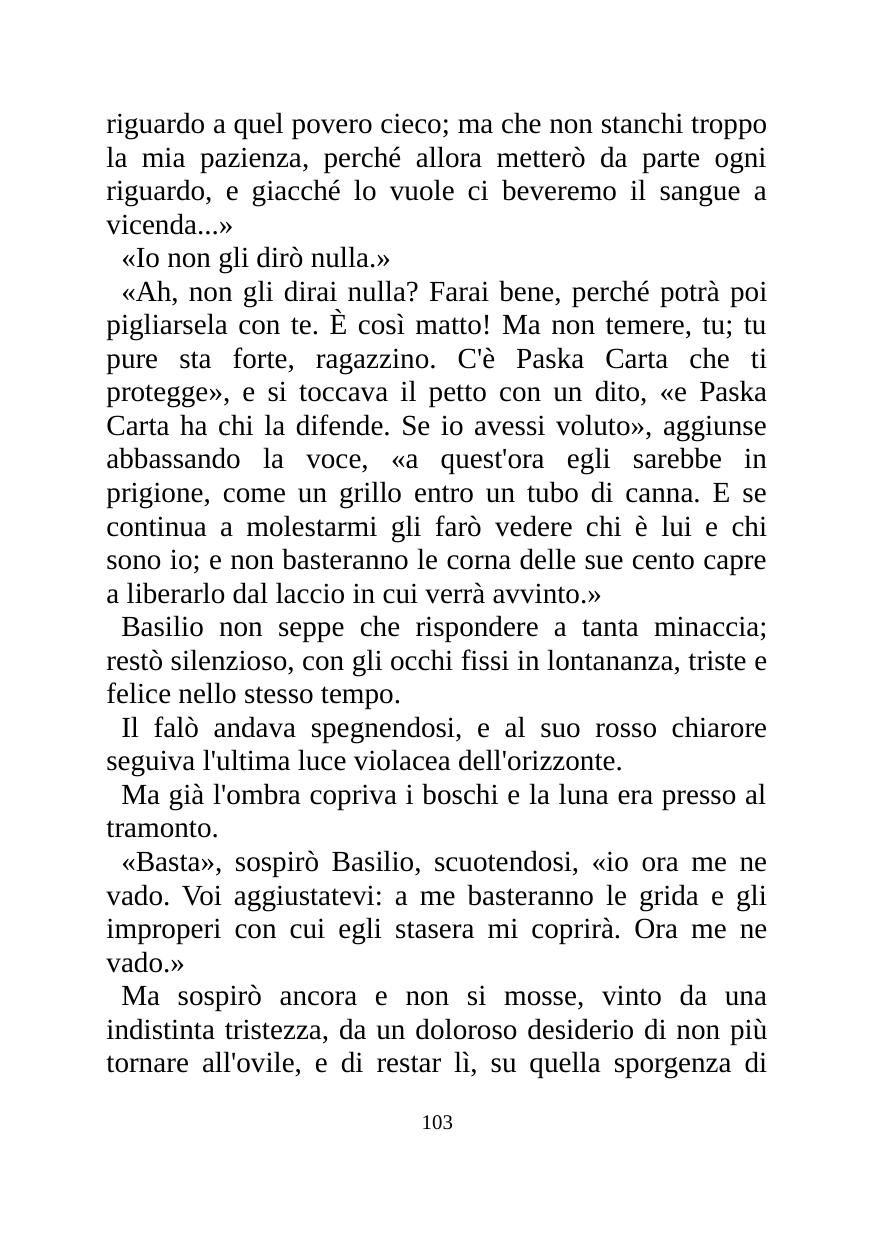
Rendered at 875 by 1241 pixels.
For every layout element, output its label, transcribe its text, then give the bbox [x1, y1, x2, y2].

text «Io non gli dirò nulla.» [106, 240, 768, 274]
text Ma sospirò ancora e non si mosse, vinto da una indistinta tristezza, da un doloroso desiderio di non più tornare all'ovile, e di restar lì, su quella sporgenza di [106, 978, 768, 1079]
text Basilio non seppe che rispondere a tanta minaccia; restò silenzioso, con gli occhi fissi in lontananza, triste e felice nello stesso tempo. [106, 609, 768, 710]
text Ma già l'ombra copriva i boschi e la luna era presso al tramonto. [106, 777, 768, 844]
text «Ah, non gli dirai nulla? Farai bene, perché potrà poi pigliarsela con te. È così matto! Ma non temere, tu; tu pure sta forte, ragazzino. C'è Paska Carta che ti protegge», e si toccava il petto con un dito, «e Paska Carta ha chi la difende. Se io avessi voluto», aggiunse abbassando la voce, «a quest'ora egli sarebbe in prigione, come un grillo entro un tubo di canna. E se continua a molestarmi gli farò vedere chi è lui e chi sono io; e non basteranno le corna delle sue cento capre a liberarlo dal laccio in cui verrà avvinto.» [106, 274, 768, 609]
text «Basta», sospirò Basilio, scuotendosi, «io ora me ne vado. Voi aggiustatevi: a me basteranno le grida e gli improperi con cui egli stasera mi coprirà. Ora me ne vado.» [106, 844, 768, 978]
text riguardo a quel povero cieco; ma che non stanchi troppo la mia pazienza, perché allora metterò da parte ogni riguardo, e giacché lo vuole ci beveremo il sangue a vicenda...» [106, 106, 768, 240]
text Il falò andava spegnendosi, e al suo rosso chiarore seguiva l'ultima luce violacea dell'orizzonte. [106, 710, 768, 777]
